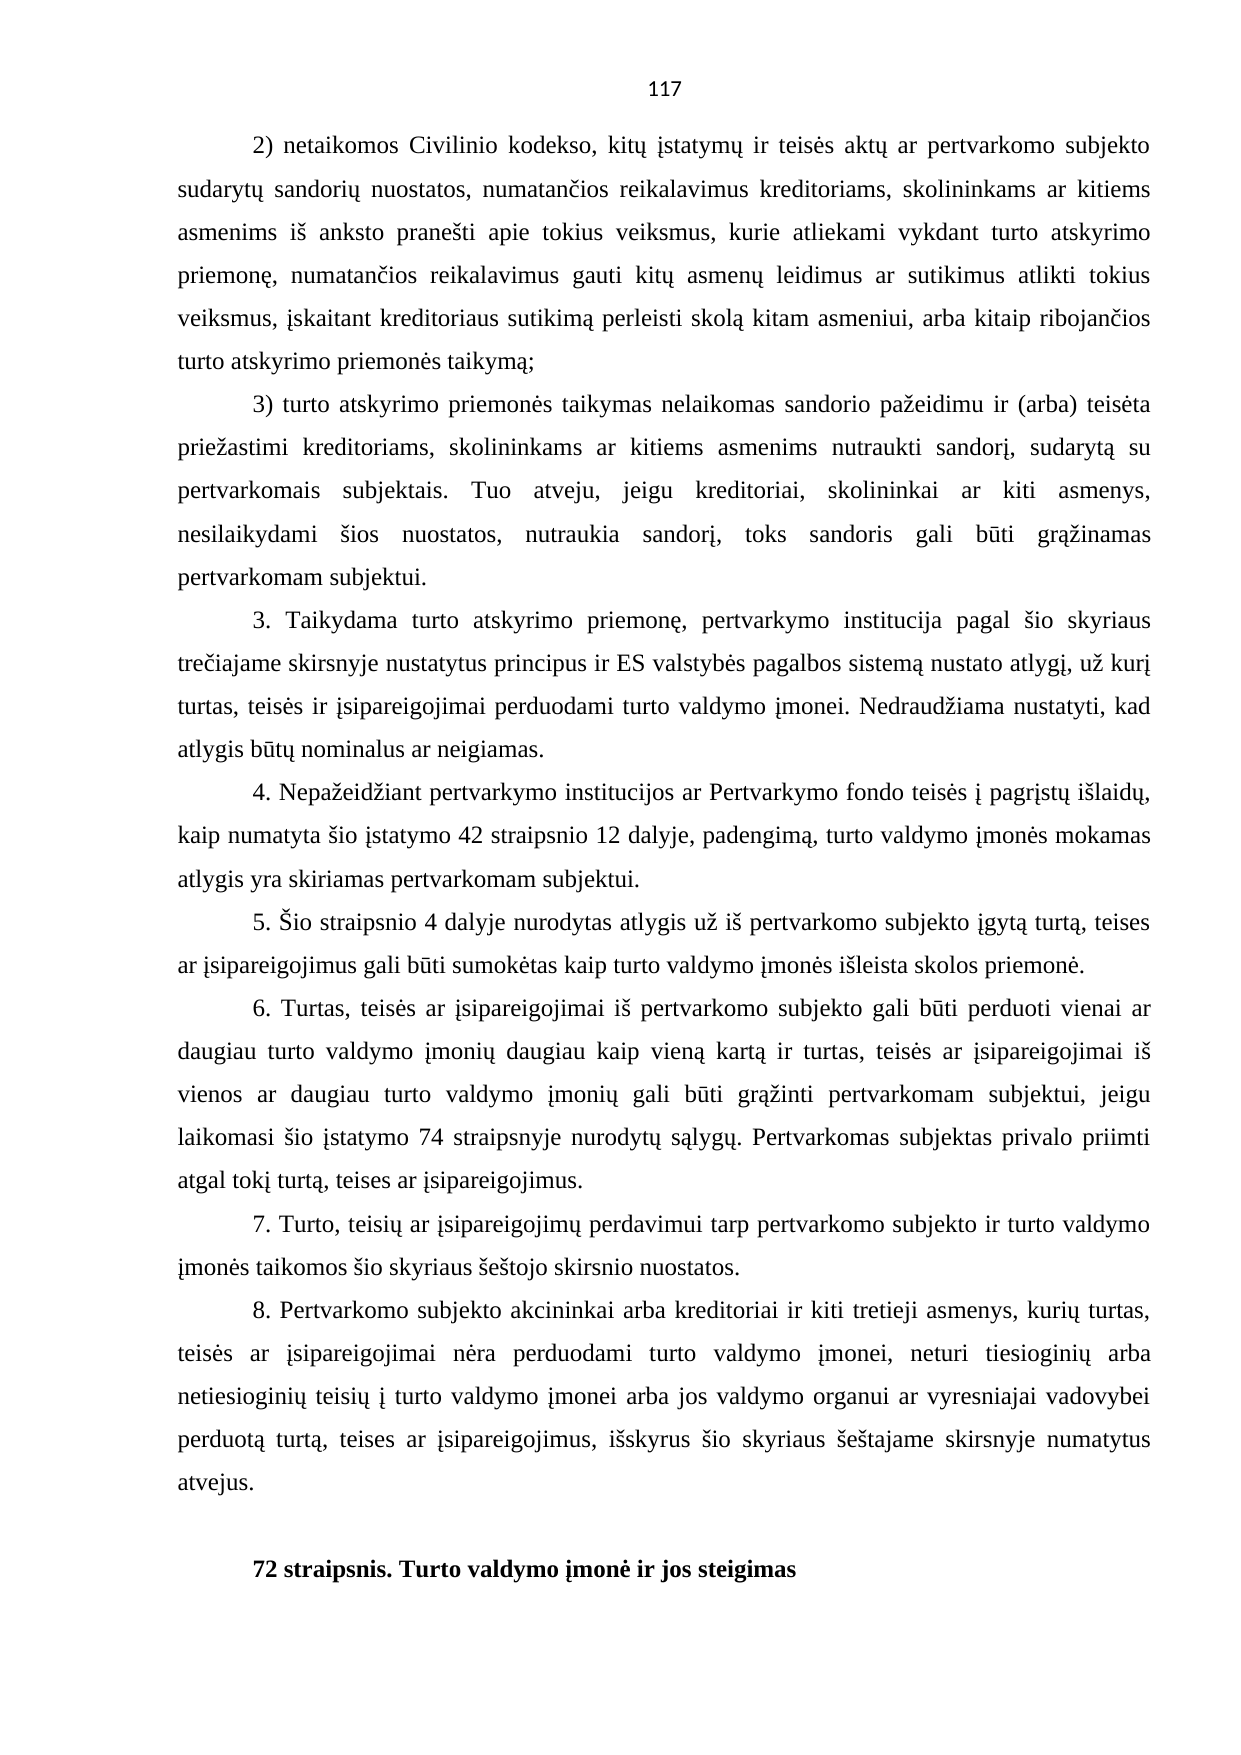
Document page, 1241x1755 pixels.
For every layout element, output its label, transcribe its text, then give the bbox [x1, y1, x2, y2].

text 4. Nepažeidžiant pertvarkymo institucijos ar Pertvarkymo fondo teisės į pagrįstų išlaidų, kaip numatyta šio įstatymo 42 straipsnio 12 dalyje, padengimą, turto valdymo įmonės mokamas atlygis yra skiriamas pertvarkomam subjektui. [177, 777, 1152, 892]
text 72 straipsnis. Turto valdymo įmonė ir jos steigimas [177, 1554, 1152, 1582]
text 6. Turtas, teisės ar įsipareigojimai iš pertvarkomo subjekto gali būti perduoti vienai ar daugiau turto valdymo įmonių daugiau kaip vieną kartą ir turtas, teisės ar įsipareigojimai iš vienos ar daugiau turto valdymo įmonių gali būti grąžinti pertvarkomam subjektui, jeigu laikomasi šio įstatymo 74 straipsnyje nurodytų sąlygų. Pertvarkomas subjektas privalo priimti atgal tokį turtą, teises ar įsipareigojimus. [177, 993, 1152, 1194]
text 2) netaikomos Civilinio kodekso, kitų įstatymų ir teisės aktų ar pertvarkomo subjekto sudarytų sandorių nuostatos, numatančios reikalavimus kreditoriams, skolininkams ar kitiems asmenims iš anksto pranešti apie tokius veiksmus, kurie atliekami vykdant turto atskyrimo priemonę, numatančios reikalavimus gauti kitų asmenų leidimus ar sutikimus atlikti tokius veiksmus, įskaitant kreditoriaus sutikimą perleisti skolą kitam asmeniui, arba kitaip ribojančios turto atskyrimo priemonės taikymą; [177, 131, 1152, 375]
text 3. Taikydama turto atskyrimo priemonę, pertvarkymo institucija pagal šio skyriaus trečiajame skirsnyje nustatytus principus ir ES valstybės pagalbos sistemą nustato atlygį, už kurį turtas, teisės ir įsipareigojimai perduodami turto valdymo įmonei. Nedraudžiama nustatyti, kad atlygis būtų nominalus ar neigiamas. [177, 605, 1152, 763]
text 7. Turto, teisių ar įsipareigojimų perdavimui tarp pertvarkomo subjekto ir turto valdymo įmonės taikomos šio skyriaus šeštojo skirsnio nuostatos. [177, 1209, 1152, 1281]
text 8. Pertvarkomo subjekto akcininkai arba kreditoriai ir kiti tretieji asmenys, kurių turtas, teisės ar įsipareigojimai nėra perduodami turto valdymo įmonei, neturi tiesioginių arba netiesioginių teisių į turto valdymo įmonei arba jos valdymo organui ar vyresniajai vadovybei perduotą turtą, teises ar įsipareigojimus, išskyrus šio skyriaus šeštajame skirsnyje numatytus atvejus. [177, 1295, 1152, 1496]
text 3) turto atskyrimo priemonės taikymas nelaikomas sandorio pažeidimu ir (arba) teisėta priežastimi kreditoriams, skolininkams ar kitiems asmenims nutraukti sandorį, sudarytą su pertvarkomais subjektais. Tuo atveju, jeigu kreditoriai, skolininkai ar kiti asmenys, nesilaikydami šios nuostatos, nutraukia sandorį, toks sandoris gali būti grąžinamas pertvarkomam subjektui. [177, 389, 1152, 591]
text 5. Šio straipsnio 4 dalyje nurodytas atlygis už iš pertvarkomo subjekto įgytą turtą, teises ar įsipareigojimus gali būti sumokėtas kaip turto valdymo įmonės išleista skolos priemonė. [177, 907, 1152, 979]
